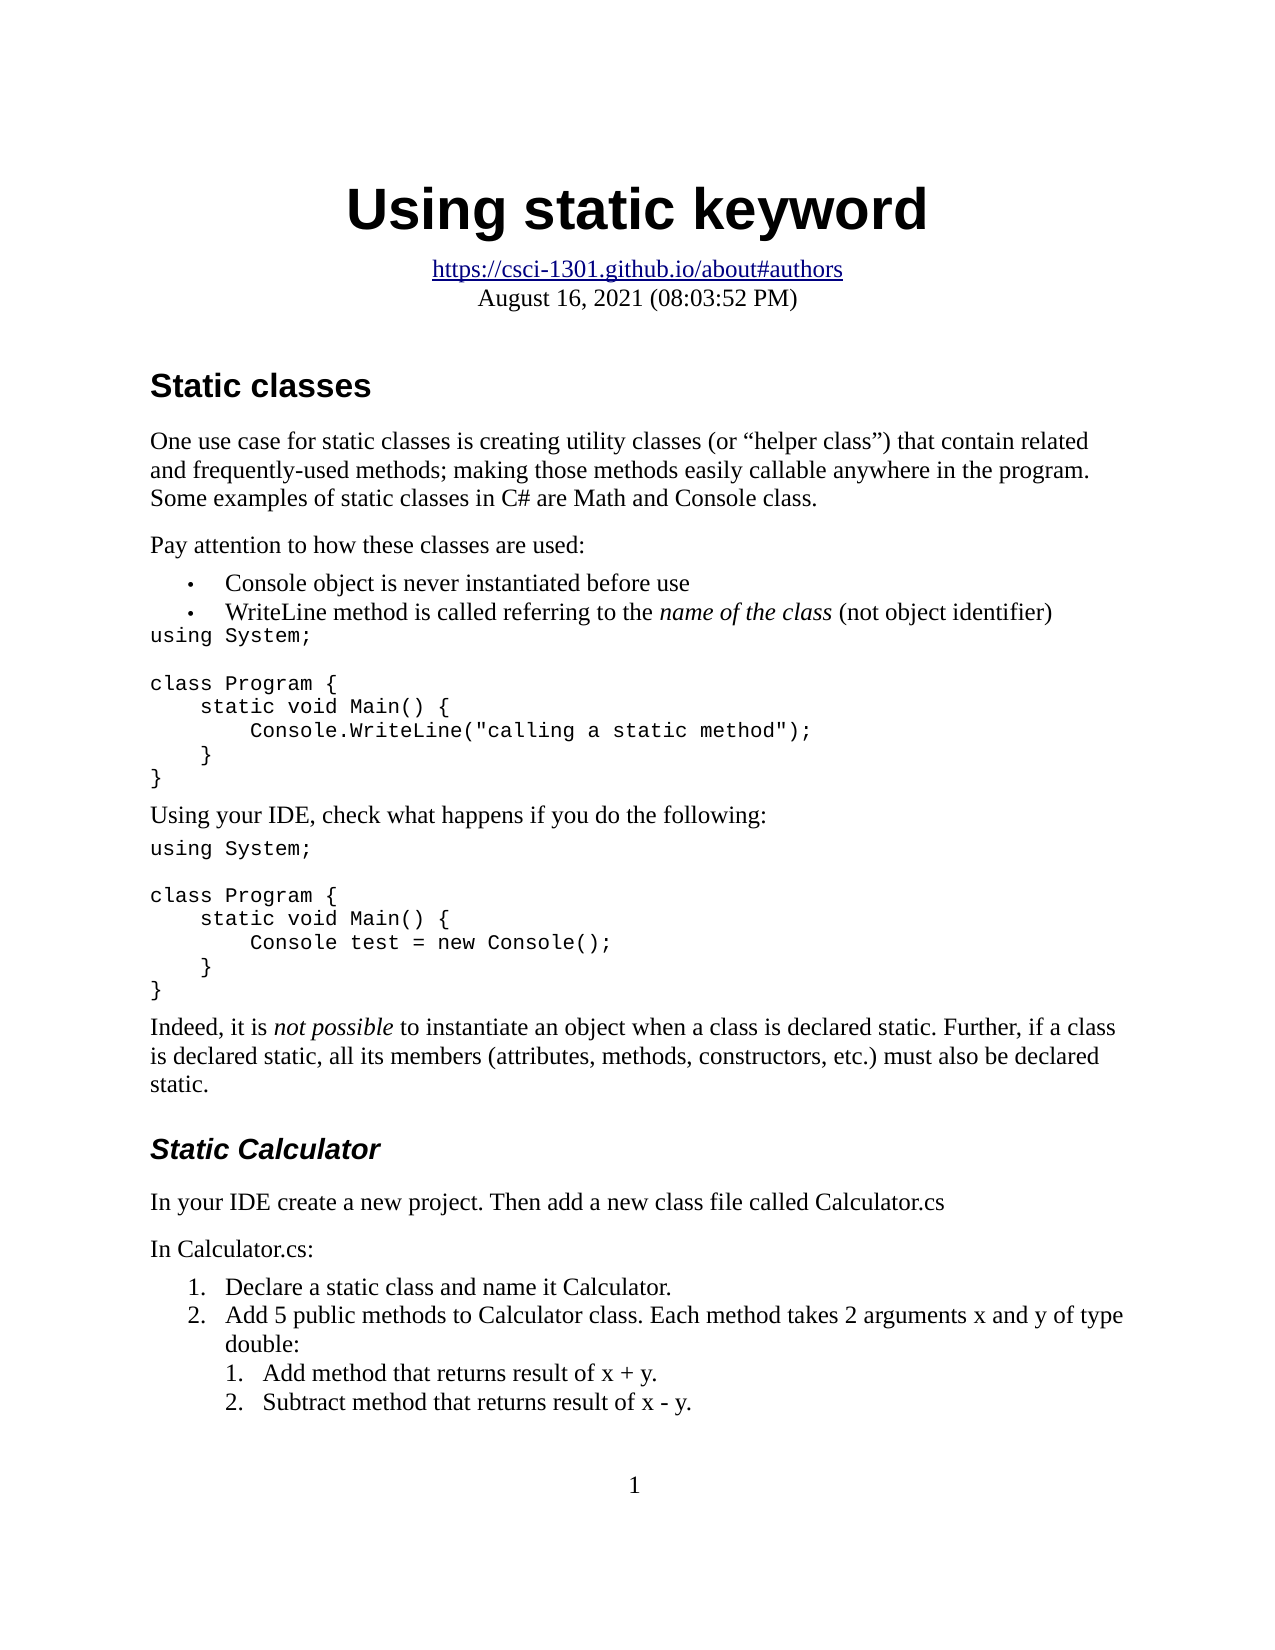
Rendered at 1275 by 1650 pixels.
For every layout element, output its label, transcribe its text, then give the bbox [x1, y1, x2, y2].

text } [150, 743, 1125, 767]
text In Calculator.cs: [150, 1234, 1125, 1263]
subtitle Static classes [150, 366, 1125, 404]
list Subtract method that returns result of x - y. [225, 1387, 1125, 1415]
text In your IDE create a new project. Then add a new class file called Calculator.cs [150, 1187, 1125, 1216]
text } [150, 956, 1125, 979]
text static void Main() { [150, 696, 1125, 720]
text Pay attention to how these classes are used: [150, 530, 1125, 559]
list Add 5 public methods to Calculator class. Each method takes 2 arguments x and y of type double: [187, 1300, 1125, 1358]
text Using your IDE, check what happens if you do the following: [150, 800, 1125, 828]
list WriteLine method is called referring to the name of the class (not object identifier) [187, 597, 1125, 625]
text class Program { [150, 885, 1125, 908]
title Using static keyword [150, 175, 1125, 242]
text } [150, 767, 1125, 791]
text class Program { [150, 673, 1125, 696]
text https://csci-1301.github.io/about#authors [150, 254, 1125, 283]
text Console test = new Console(); [150, 932, 1125, 956]
text August 16, 2021 (08:03:52 PM) [150, 283, 1125, 312]
text Indeed, it is not possible to instantiate an object when a class is declared static. Further, if a class is declared static, all its members (attributes, methods, constructors, etc.) must also be declared static. [150, 1012, 1125, 1098]
list Add method that returns result of x + y. [225, 1358, 1125, 1387]
list Console object is never instantiated before use [187, 568, 1125, 597]
subtitle Static Calculator [150, 1132, 1125, 1166]
text } [150, 979, 1125, 1003]
text Console.WriteLine("calling a static method"); [150, 720, 1125, 743]
text One use case for static classes is creating utility classes (or “helper class”) that contain related and frequently-used methods; making those methods easily callable anywhere in the program. Some examples of static classes in C# are Math and Console class. [150, 426, 1125, 512]
text static void Main() { [150, 908, 1125, 932]
list Declare a static class and name it Calculator. [187, 1272, 1125, 1300]
text using System; [150, 625, 1125, 649]
text using System; [150, 837, 1125, 861]
